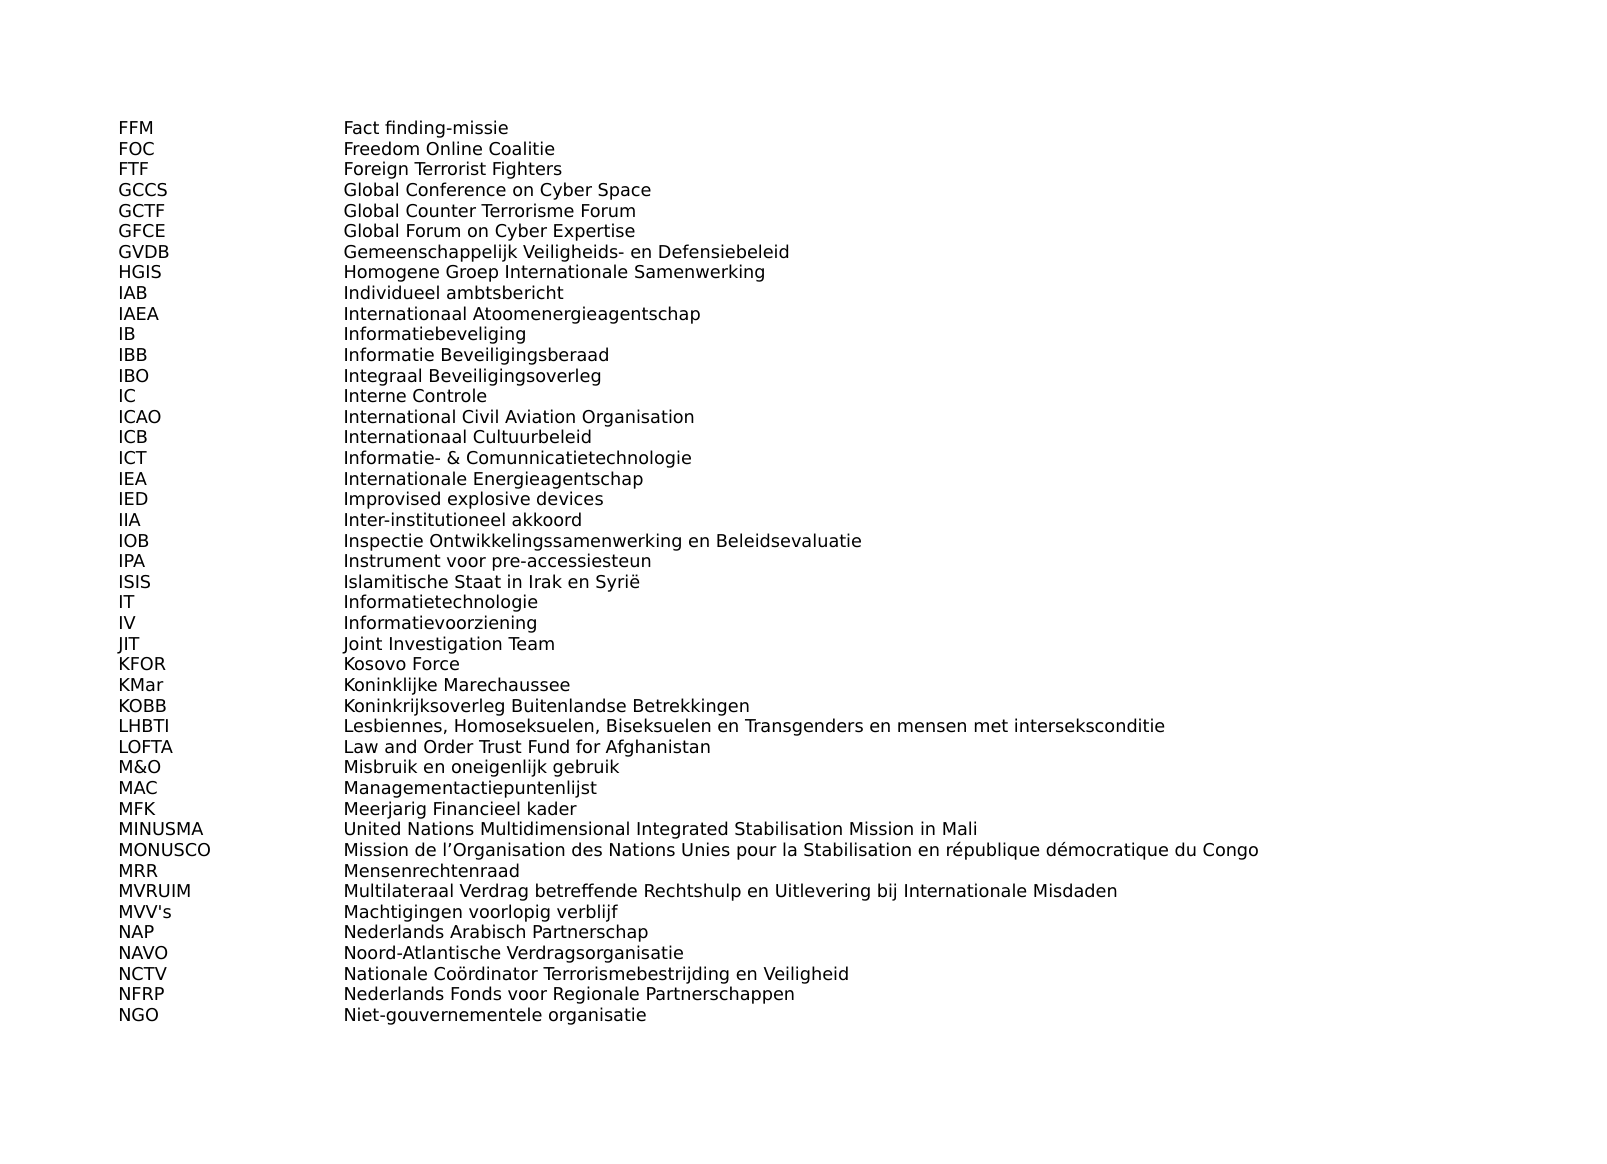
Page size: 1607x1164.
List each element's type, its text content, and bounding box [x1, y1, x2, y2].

table_cell Machtigingen voorlopig verblijf [337, 902, 1488, 922]
table_cell Niet-gouvernementele organisatie [337, 1005, 1488, 1026]
table_cell Gemeenschappelijk Veiligheids- en Defensiebeleid [337, 242, 1488, 262]
table_cell IBB [118, 345, 337, 366]
table_cell MONUSCO [118, 840, 337, 861]
table_cell Koninklijke Marechaussee [337, 675, 1488, 696]
table_cell Kosovo Force [337, 654, 1488, 675]
table_cell IT [118, 593, 337, 613]
table_cell Multilateraal Verdrag betreffende Rechtshulp en Uitlevering bij Internationale Misdaden [337, 881, 1488, 902]
table_cell Internationaal Atoomenergieagentschap [337, 304, 1488, 324]
table_cell Inspectie Ontwikkelingssamenwerking en Beleidsevaluatie [337, 531, 1488, 551]
table_cell Law and Order Trust Fund for Afghanistan [337, 737, 1488, 757]
table_cell Meerjarig Financieel kader [337, 799, 1488, 819]
table_cell Mensenrechtenraad [337, 861, 1488, 881]
table_cell ISIS [118, 572, 337, 592]
table_cell JIT [118, 634, 337, 654]
table_cell Freedom Online Coalitie [337, 139, 1488, 159]
table_cell Global Counter Terrorisme Forum [337, 201, 1488, 221]
table_cell Internationale Energieagentschap [337, 469, 1488, 489]
table_cell Joint Investigation Team [337, 634, 1488, 654]
table_cell ICAO [118, 407, 337, 427]
table_cell KOBB [118, 696, 337, 716]
table_cell Global Conference on Cyber Space [337, 180, 1488, 201]
table_cell Informatie Beveiligingsberaad [337, 345, 1488, 366]
table_cell NFRP [118, 984, 337, 1005]
table_cell MVV's [118, 902, 337, 922]
table_cell IC [118, 386, 337, 407]
table_cell GVDB [118, 242, 337, 262]
table_cell Instrument voor pre-accessiesteun [337, 551, 1488, 572]
table_cell GFCE [118, 221, 337, 242]
table_cell MRR [118, 861, 337, 881]
table_cell IB [118, 324, 337, 345]
table_cell IEA [118, 469, 337, 489]
table_cell Informatietechnologie [337, 593, 1488, 613]
table_cell International Civil Aviation Organisation [337, 407, 1488, 427]
table_cell IPA [118, 551, 337, 572]
table_cell NGO [118, 1005, 337, 1026]
table_cell Managementactiepuntenlijst [337, 778, 1488, 799]
table_cell Global Forum on Cyber Expertise [337, 221, 1488, 242]
table_cell Internationaal Cultuurbeleid [337, 428, 1488, 448]
table_cell GCCS [118, 180, 337, 201]
table_cell ICB [118, 428, 337, 448]
table_cell Homogene Groep Internationale Samenwerking [337, 263, 1488, 283]
table_cell Foreign Terrorist Fighters [337, 159, 1488, 180]
table_cell FFM [118, 118, 337, 139]
table_cell MINUSMA [118, 819, 337, 840]
table_cell IED [118, 489, 337, 510]
table_cell Nederlands Fonds voor Regionale Partnerschappen [337, 984, 1488, 1005]
table_cell LOFTA [118, 737, 337, 757]
table_cell IV [118, 613, 337, 634]
table_cell MFK [118, 799, 337, 819]
table_cell United Nations Multidimensional Integrated Stabilisation Mission in Mali [337, 819, 1488, 840]
table_cell Informatievoorziening [337, 613, 1488, 634]
table_cell NCTV [118, 964, 337, 984]
table_cell LHBTI [118, 716, 337, 737]
table_cell IOB [118, 531, 337, 551]
table_cell KFOR [118, 654, 337, 675]
table_cell Nationale Coördinator Terrorismebestrijding en Veiligheid [337, 964, 1488, 984]
table_cell Nederlands Arabisch Partnerschap [337, 923, 1488, 943]
table_cell IIA [118, 510, 337, 531]
table_cell FTF [118, 159, 337, 180]
table_cell HGIS [118, 263, 337, 283]
table_cell Integraal Beveiligingsoverleg [337, 366, 1488, 386]
table_cell IAEA [118, 304, 337, 324]
table_cell IAB [118, 283, 337, 304]
table_cell IBO [118, 366, 337, 386]
table_cell MAC [118, 778, 337, 799]
table_cell Koninkrijksoverleg Buitenlandse Betrekkingen [337, 696, 1488, 716]
table_cell MVRUIM [118, 881, 337, 902]
table_cell Improvised explosive devices [337, 489, 1488, 510]
table_cell ICT [118, 448, 337, 469]
table_cell NAP [118, 923, 337, 943]
table_cell Informatie- & Comunnicatietechnologie [337, 448, 1488, 469]
table_cell Lesbiennes, Homoseksuelen, Biseksuelen en Transgenders en mensen met interseksconditie [337, 716, 1488, 737]
table_cell Islamitische Staat in Irak en Syrië [337, 572, 1488, 592]
table_cell FOC [118, 139, 337, 159]
table_cell Fact finding-missie [337, 118, 1488, 139]
table_cell NAVO [118, 943, 337, 964]
table_cell M&O [118, 758, 337, 778]
table_cell GCTF [118, 201, 337, 221]
table_cell Individueel ambtsbericht [337, 283, 1488, 304]
table_cell Inter-institutioneel akkoord [337, 510, 1488, 531]
table_cell KMar [118, 675, 337, 696]
table_cell Informatiebeveliging [337, 324, 1488, 345]
table_cell Misbruik en oneigenlijk gebruik [337, 758, 1488, 778]
table_cell Interne Controle [337, 386, 1488, 407]
table_cell Mission de l’Organisation des Nations Unies pour la Stabilisation en république démocratique du Congo [337, 840, 1488, 861]
table_cell Noord-Atlantische Verdragsorganisatie [337, 943, 1488, 964]
